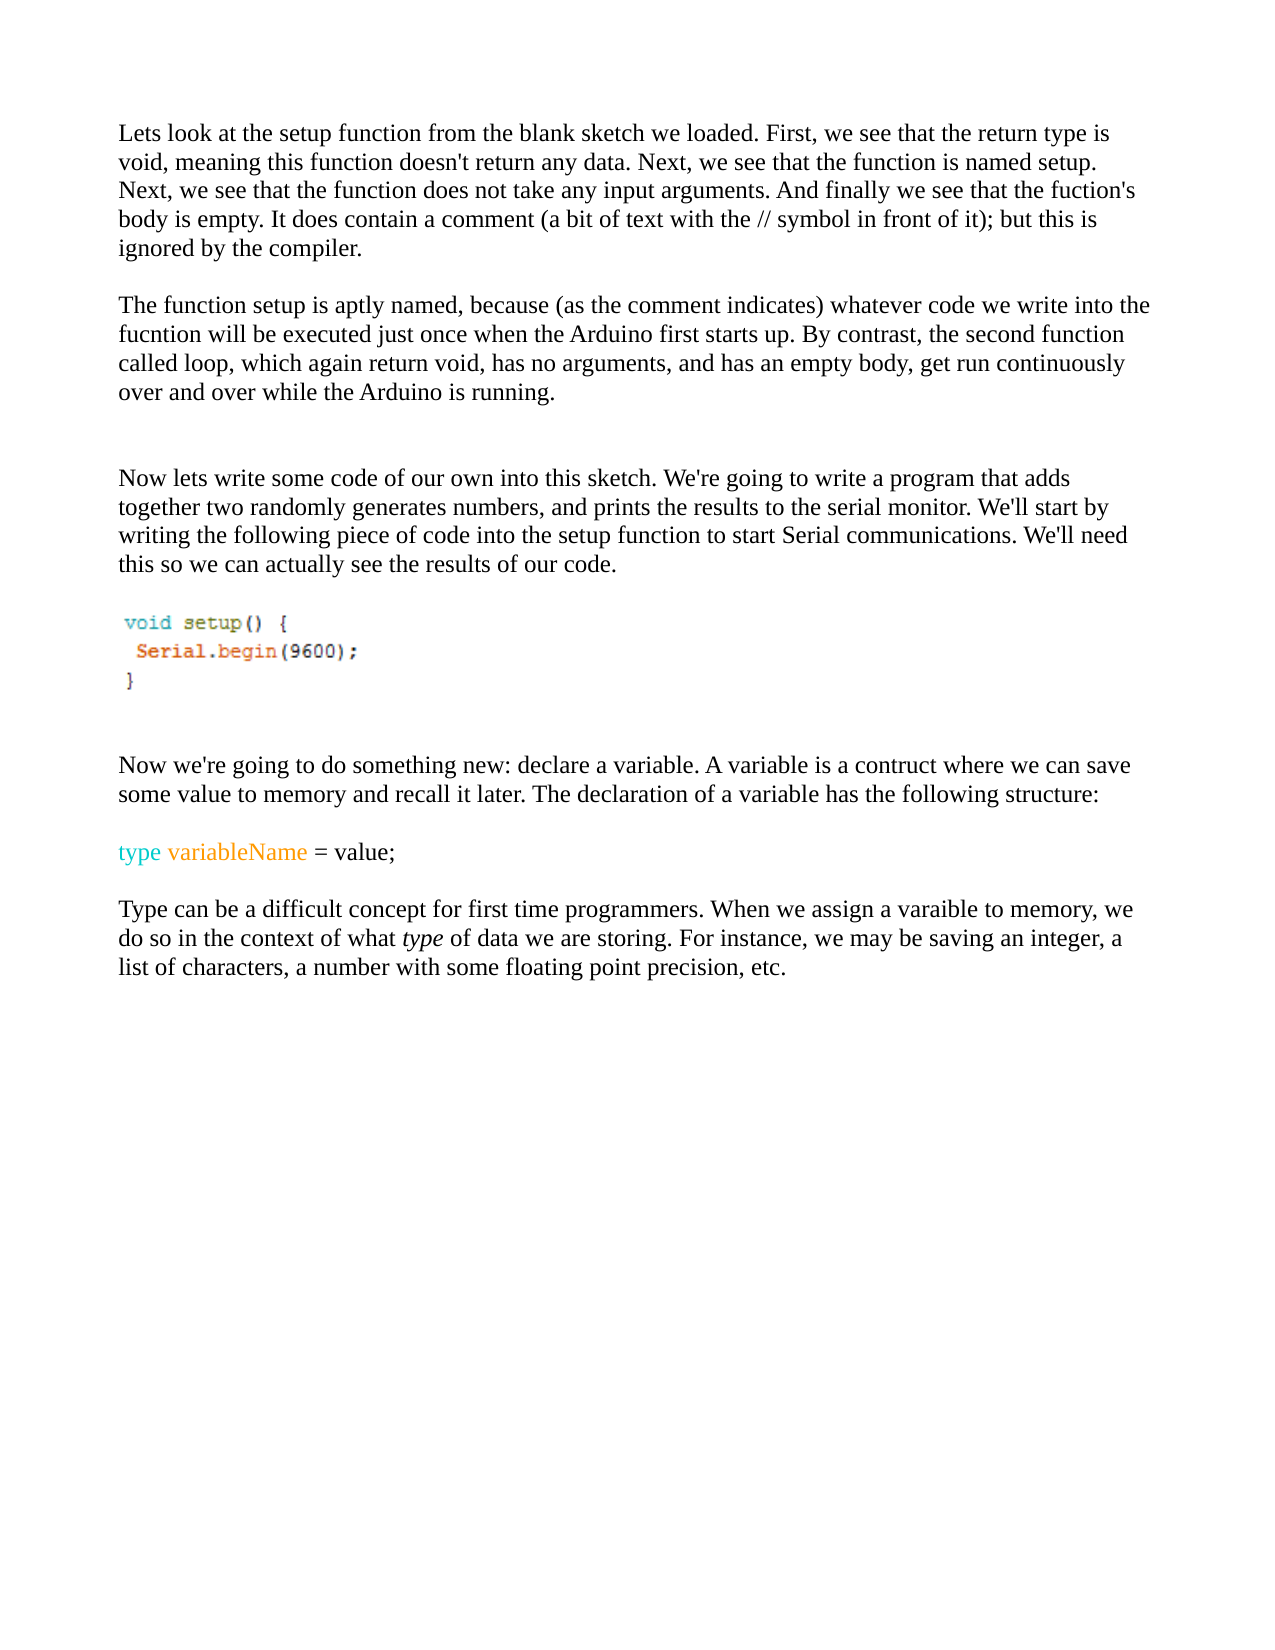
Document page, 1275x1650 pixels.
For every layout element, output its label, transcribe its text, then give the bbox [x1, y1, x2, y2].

text Now we're going to do something new: declare a variable. A variable is a contruct where we can save some value to memory and recall it later. The declaration of a variable has the following structure: type variableName = value; [118, 751, 1157, 866]
picture [118, 594, 370, 705]
text Lets look at the setup function from the blank sketch we loaded. First, we see that the return type is void, meaning this function doesn't return any data. Next, we see that the function is named setup. Next, we see that the function does not take any input arguments. And finally we see that the fuction's body is empty. It does contain a comment (a bit of text with the // symbol in front of it); but this is ignored by the compiler. The function setup is aptly named, because (as the comment indicates) whatever code we write into the fucntion will be executed just once when the Arduino first starts up. By contrast, the second function called loop, which again return void, has no arguments, and has an empty body, get run continuously over and over while the Arduino is running. Now lets write some code of our own into this sketch. We're going to write a program that adds together two randomly generates numbers, and prints the results to the serial monitor. We'll start by writing the following piece of code into the setup function to start Serial communications. We'll need this so we can actually see the results of our code. [118, 118, 1157, 693]
text Type can be a difficult concept for first time programmers. When we assign a varaible to memory, we do so in the context of what type of data we are storing. For instance, we may be saving an integer, a list of characters, a number with some floating point precision, etc. [118, 894, 1157, 981]
